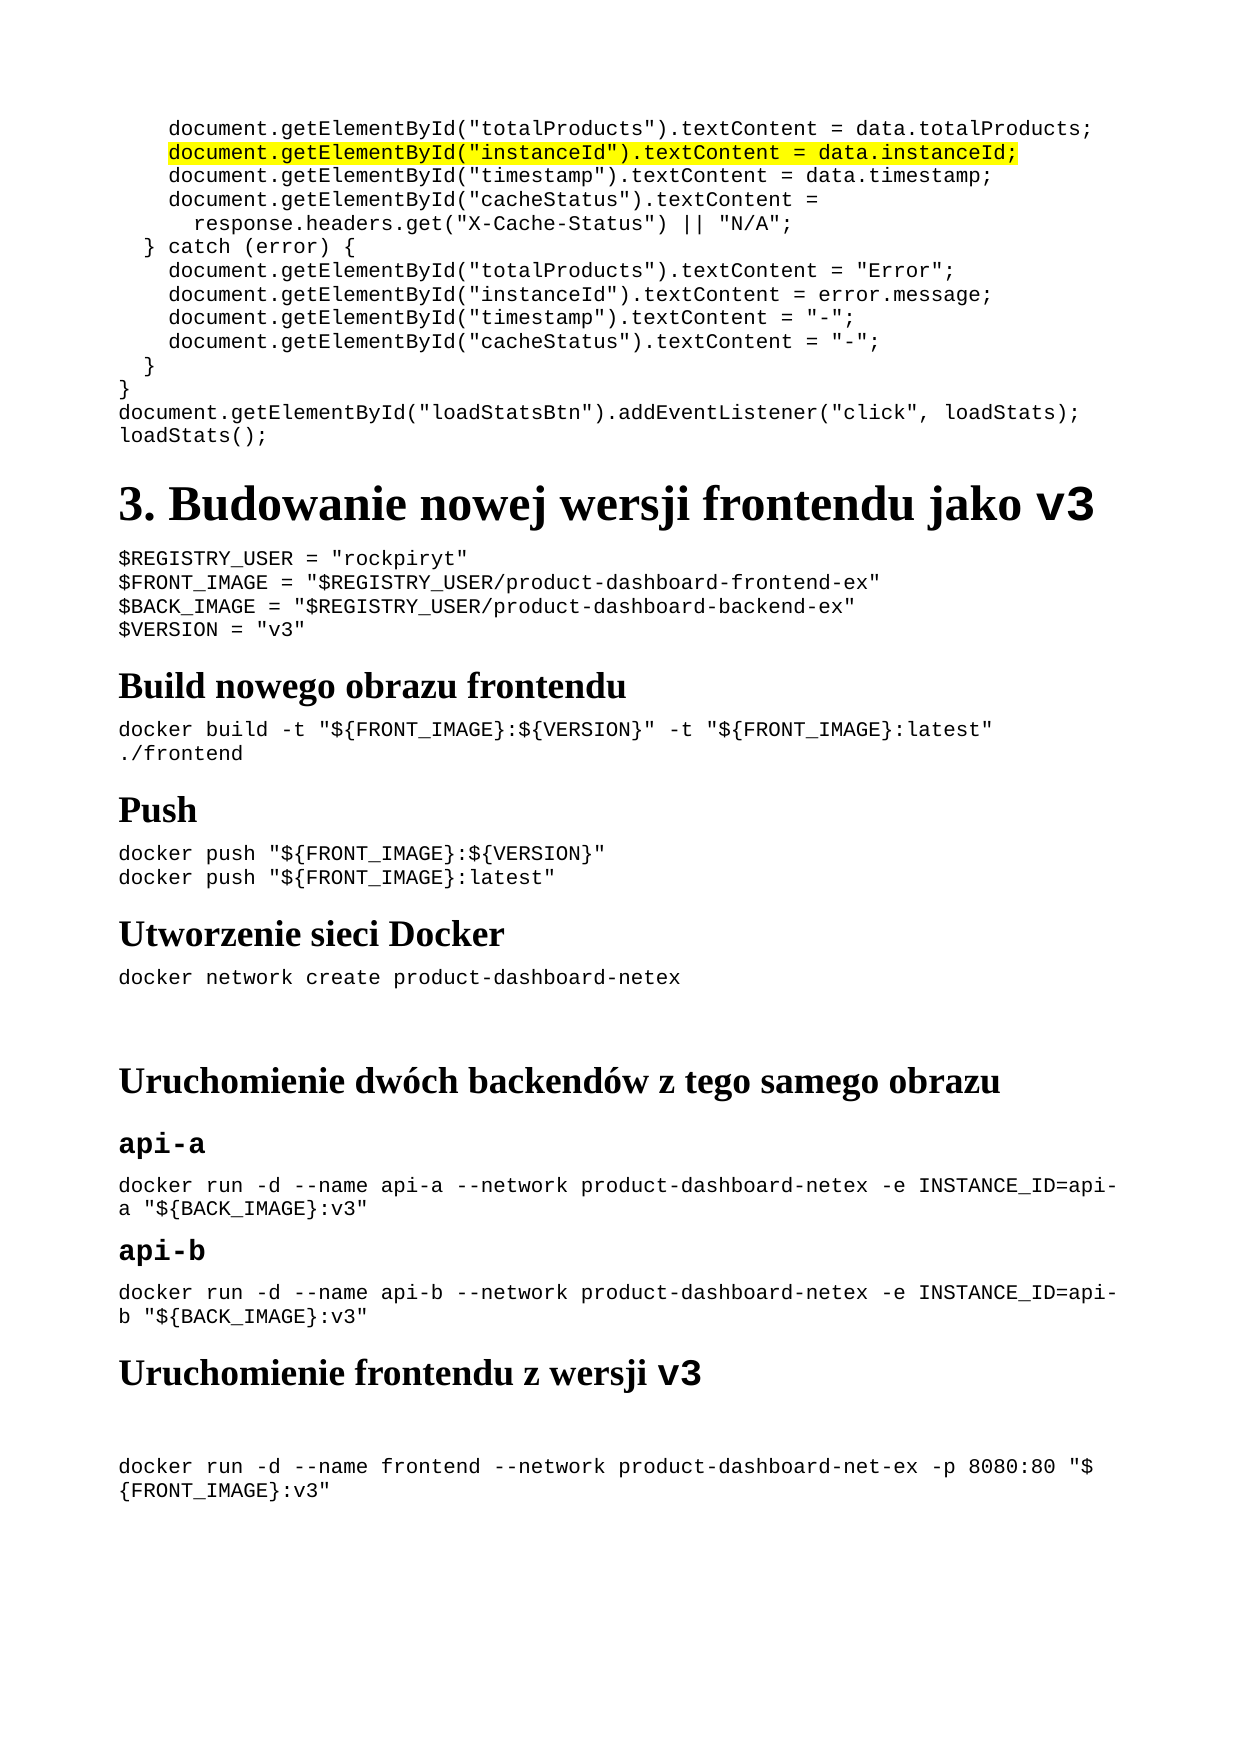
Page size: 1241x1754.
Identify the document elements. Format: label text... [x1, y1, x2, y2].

subtitle Uruchomienie dwóch backendów z tego samego obrazu [118, 1059, 1122, 1102]
text document.getElementById("totalProducts").textContent = "Error"; [118, 260, 1122, 284]
text document.getElementById("totalProducts").textContent = data.totalProducts; [118, 118, 1122, 142]
subtitle api-a [118, 1129, 1122, 1162]
text document.getElementById("cacheStatus").textContent = [118, 189, 1122, 213]
text } catch (error) { [118, 236, 1122, 260]
text $VERSION = "v3" [118, 619, 1122, 643]
text document.getElementById("timestamp").textContent = data.timestamp; [118, 165, 1122, 189]
text docker push "${FRONT_IMAGE}:latest" [118, 867, 1122, 890]
text document.getElementById("timestamp").textContent = "-"; [118, 307, 1122, 331]
text docker run -d --name api-b --network product-dashboard-netex -e INSTANCE_ID=api-b "${BACK_IMAGE}:v3" [118, 1282, 1122, 1329]
subtitle Uruchomienie frontendu z wersji v3 [118, 1350, 1122, 1396]
subtitle Build nowego obrazu frontendu [118, 664, 1122, 707]
text } [118, 378, 1122, 402]
subtitle 3. Budowanie nowej wersji frontendu jako v3 [118, 474, 1122, 536]
subtitle Utworzenie sieci Docker [118, 911, 1122, 954]
text docker network create product-dashboard-netex [118, 967, 1122, 991]
text $FRONT_IMAGE = "$REGISTRY_USER/product-dashboard-frontend-ex" [118, 572, 1122, 596]
text docker push "${FRONT_IMAGE}:${VERSION}" [118, 843, 1122, 867]
text document.getElementById("loadStatsBtn").addEventListener("click", loadStats); [118, 402, 1122, 426]
text docker build -t "${FRONT_IMAGE}:${VERSION}" -t "${FRONT_IMAGE}:latest" ./frontend [118, 719, 1122, 767]
subtitle Push [118, 787, 1122, 831]
text document.getElementById("cacheStatus").textContent = "-"; [118, 331, 1122, 354]
text document.getElementById("instanceId").textContent = data.instanceId; [118, 142, 1122, 165]
subtitle api-b [118, 1237, 1122, 1269]
text $REGISTRY_USER = "rockpiryt" [118, 548, 1122, 572]
text $BACK_IMAGE = "$REGISTRY_USER/product-dashboard-backend-ex" [118, 596, 1122, 619]
text docker run -d --name frontend --network product-dashboard-net-ex -p 8080:80 "${FRONT_IMAGE}:v3" [118, 1457, 1122, 1504]
text loadStats(); [118, 426, 1122, 449]
text } [118, 354, 1122, 378]
text document.getElementById("instanceId").textContent = error.message; [118, 284, 1122, 307]
text response.headers.get("X-Cache-Status") || "N/A"; [118, 213, 1122, 236]
text docker run -d --name api-a --network product-dashboard-netex -e INSTANCE_ID=api-a "${BACK_IMAGE}:v3" [118, 1175, 1122, 1222]
